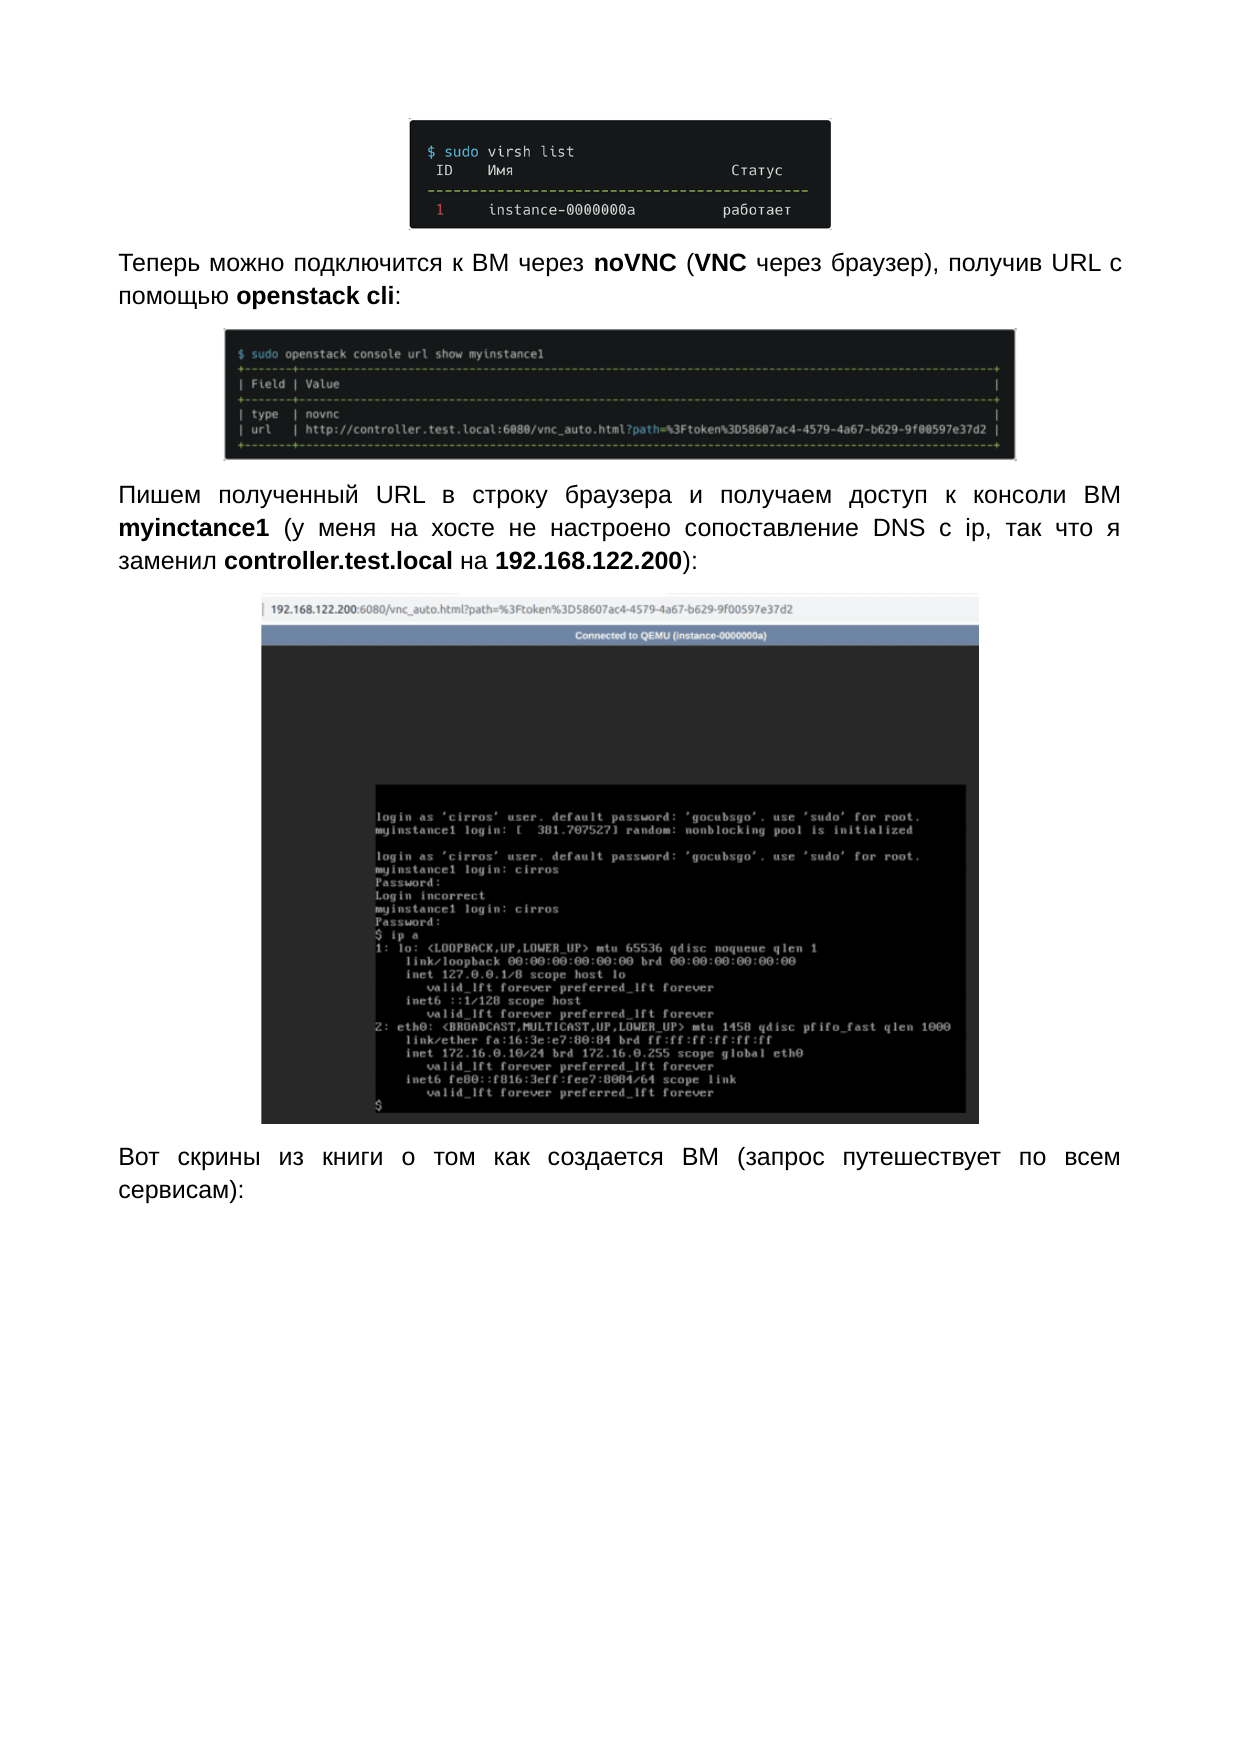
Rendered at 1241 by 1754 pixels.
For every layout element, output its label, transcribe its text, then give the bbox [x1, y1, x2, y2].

picture [408, 118, 832, 230]
text Пишем полученный URL в строку браузера и получаем доступ к консоли ВМ myinctance1 (у меня на хосте не настроено сопоставление DNS с ip, так что я заменил controller.test.local на 192.168.122.200): [118, 480, 1122, 574]
text Теперь можно подключится к ВМ через noVNC (VNC через браузер), получив URL с помощью openstack cli: [118, 248, 1122, 310]
picture [261, 593, 979, 1124]
text Вот скрины из книги о том как создается ВМ (запрос путешествует по всем сервисам): [118, 1142, 1122, 1204]
picture [223, 328, 1017, 461]
